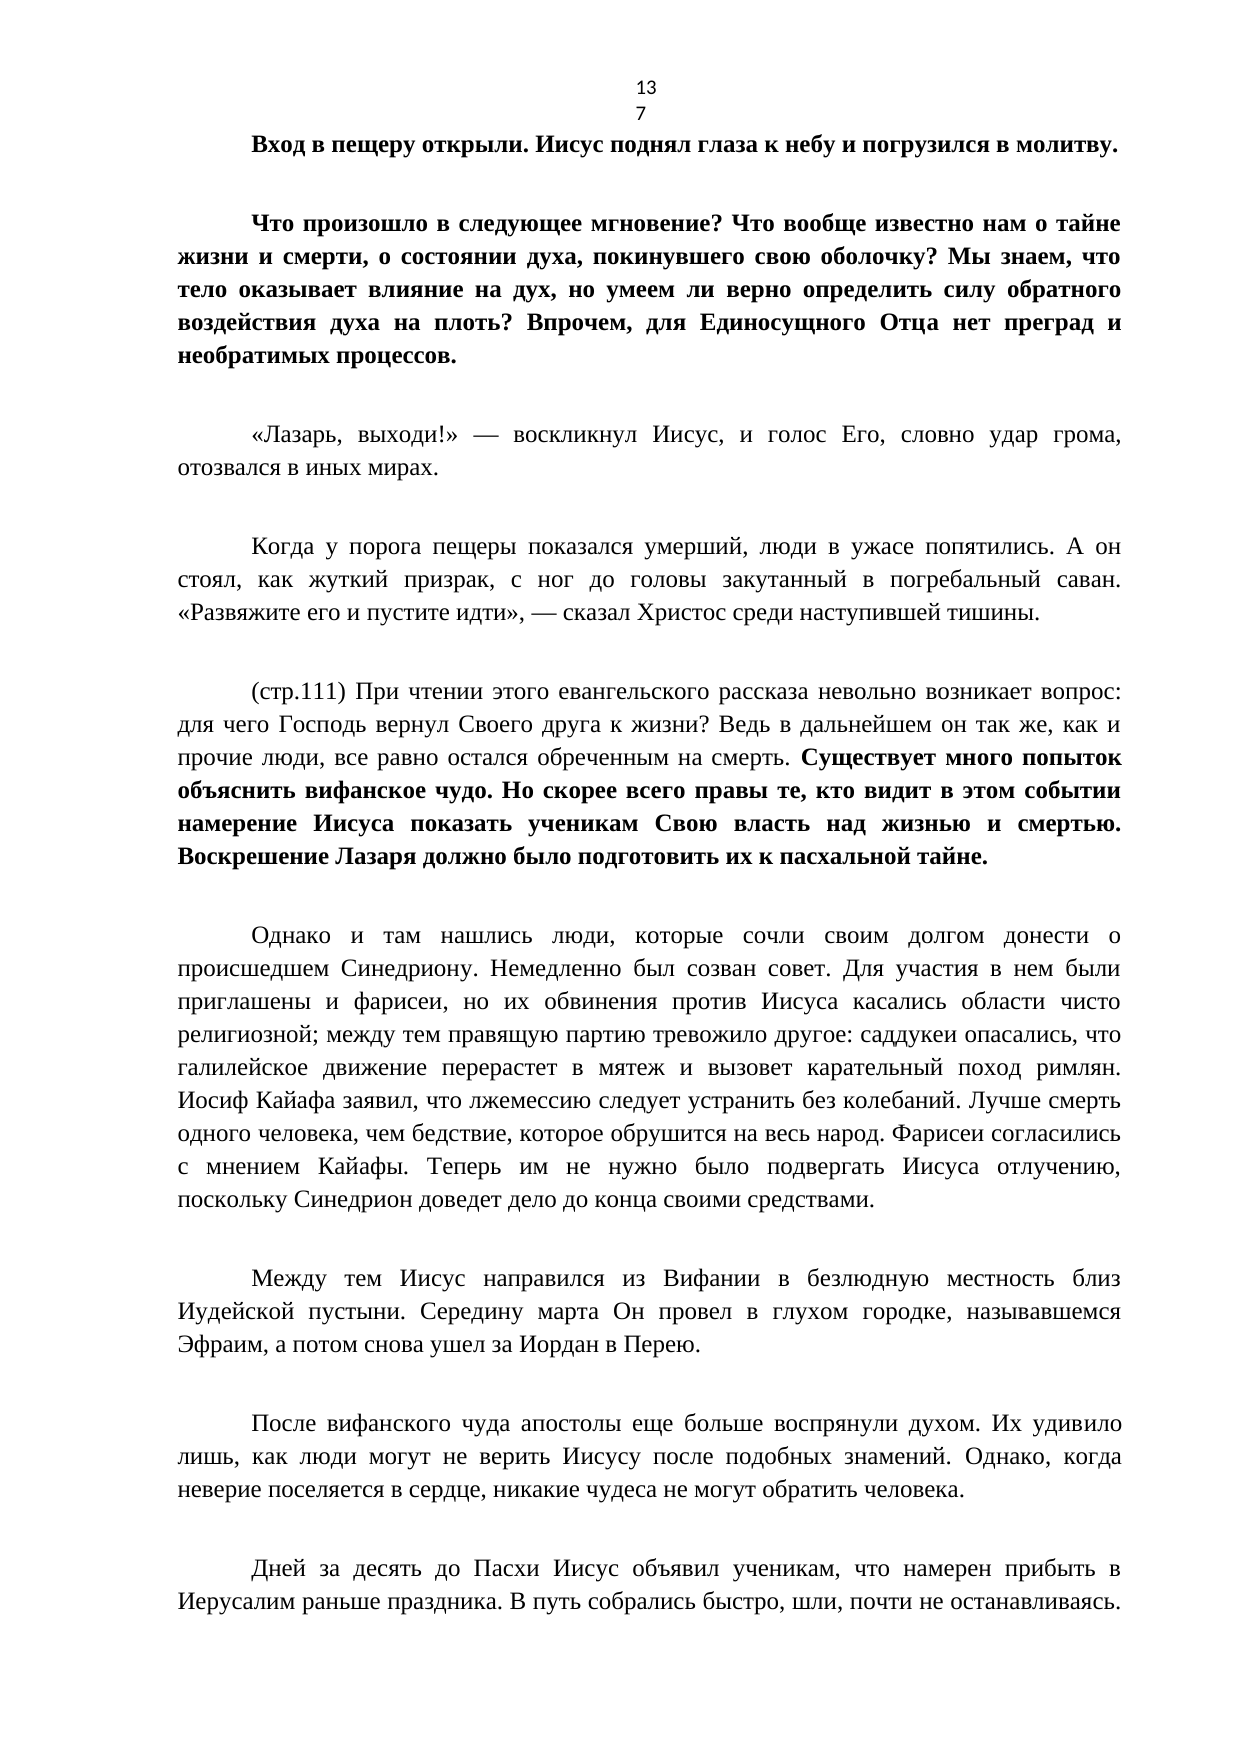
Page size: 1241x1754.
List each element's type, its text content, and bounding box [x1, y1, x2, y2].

text «Лазарь, выходи!» — воскликнул Иисус, и голос Его, словно удар грома, отозвался в иных мирах. [177, 419, 1122, 481]
text После вифанского чуда апостолы еще больше воспрянули духом. Их удивило лишь, как люди могут не верить Иисусу после подобных знамений. Однако, когда неверие поселяется в сердце, никакие чудеса не могут обратить человека. [177, 1408, 1122, 1503]
text Когда у порога пещеры показался умерший, люди в ужасе попятились. А он стоял, как жуткий призрак, с ног до головы закутанный в погребальный саван. «Развяжите его и пустите идти», — сказал Христос среди наступившей тишины. [177, 531, 1122, 626]
text Что произошло в следующее мгновение? Что вообще известно нам о тайне жизни и смерти, о состоянии духа, покинувшего свою оболочку? Мы знаем, что тело оказывает влияние на дух, но умеем ли верно определить силу обратного воздействия духа на плоть? Впрочем, для Единосущного Отца нет преград и необратимых процессов. [177, 208, 1122, 369]
text (стр.111) При чтении этого евангельского рассказа невольно возникает вопрос: для чего Господь вернул Своего друга к жизни? Ведь в дальнейшем он так же, как и прочие люди, все равно остался обреченным на смерть. Существует много попыток объяснить вифанское чудо. Но скорее всего правы те, кто видит в этом событии намерение Иисуса показать ученикам Свою власть над жизнью и смертью. Воскрешение Лазаря должно было подготовить их к пасхальной тайне. [177, 676, 1122, 870]
text Однако и там нашлись люди, которые сочли своим долгом донести о происшедшем Синедриону. Немедленно был созван совет. Для участия в нем были приглашены и фарисеи, но их обвинения против Иисуса касались области чисто религиозной; между тем правящую партию тревожило другое: саддукеи опасались, что галилейское движение перерастет в мятеж и вызовет карательный поход римлян. Иосиф Кайафа заявил, что лжемессию следует устранить без колебаний. Лучше смерть одного человека, чем бедствие, которое обрушится на весь народ. Фарисеи согласились с мнением Кайафы. Теперь им не нужно было подвергать Иисуса отлучению, поскольку Синедрион доведет дело до конца своими средствами. [177, 920, 1122, 1213]
text Вход в пещеру открыли. Иисус поднял глаза к небу и погрузился в молитву. [177, 118, 1122, 158]
text Дней за десять до Пасхи Иисус объявил ученикам, что намерен прибыть в Иерусалим раньше праздника. В путь собрались быстро, шли, почти не останавливаясь. [177, 1553, 1122, 1614]
text Между тем Иисус направился из Вифании в безлюдную местность близ Иудейской пустыни. Середину марта Он провел в глухом городке, называвшемся Эфраим, а потом снова ушел за Иордан в Перею. [177, 1263, 1122, 1358]
